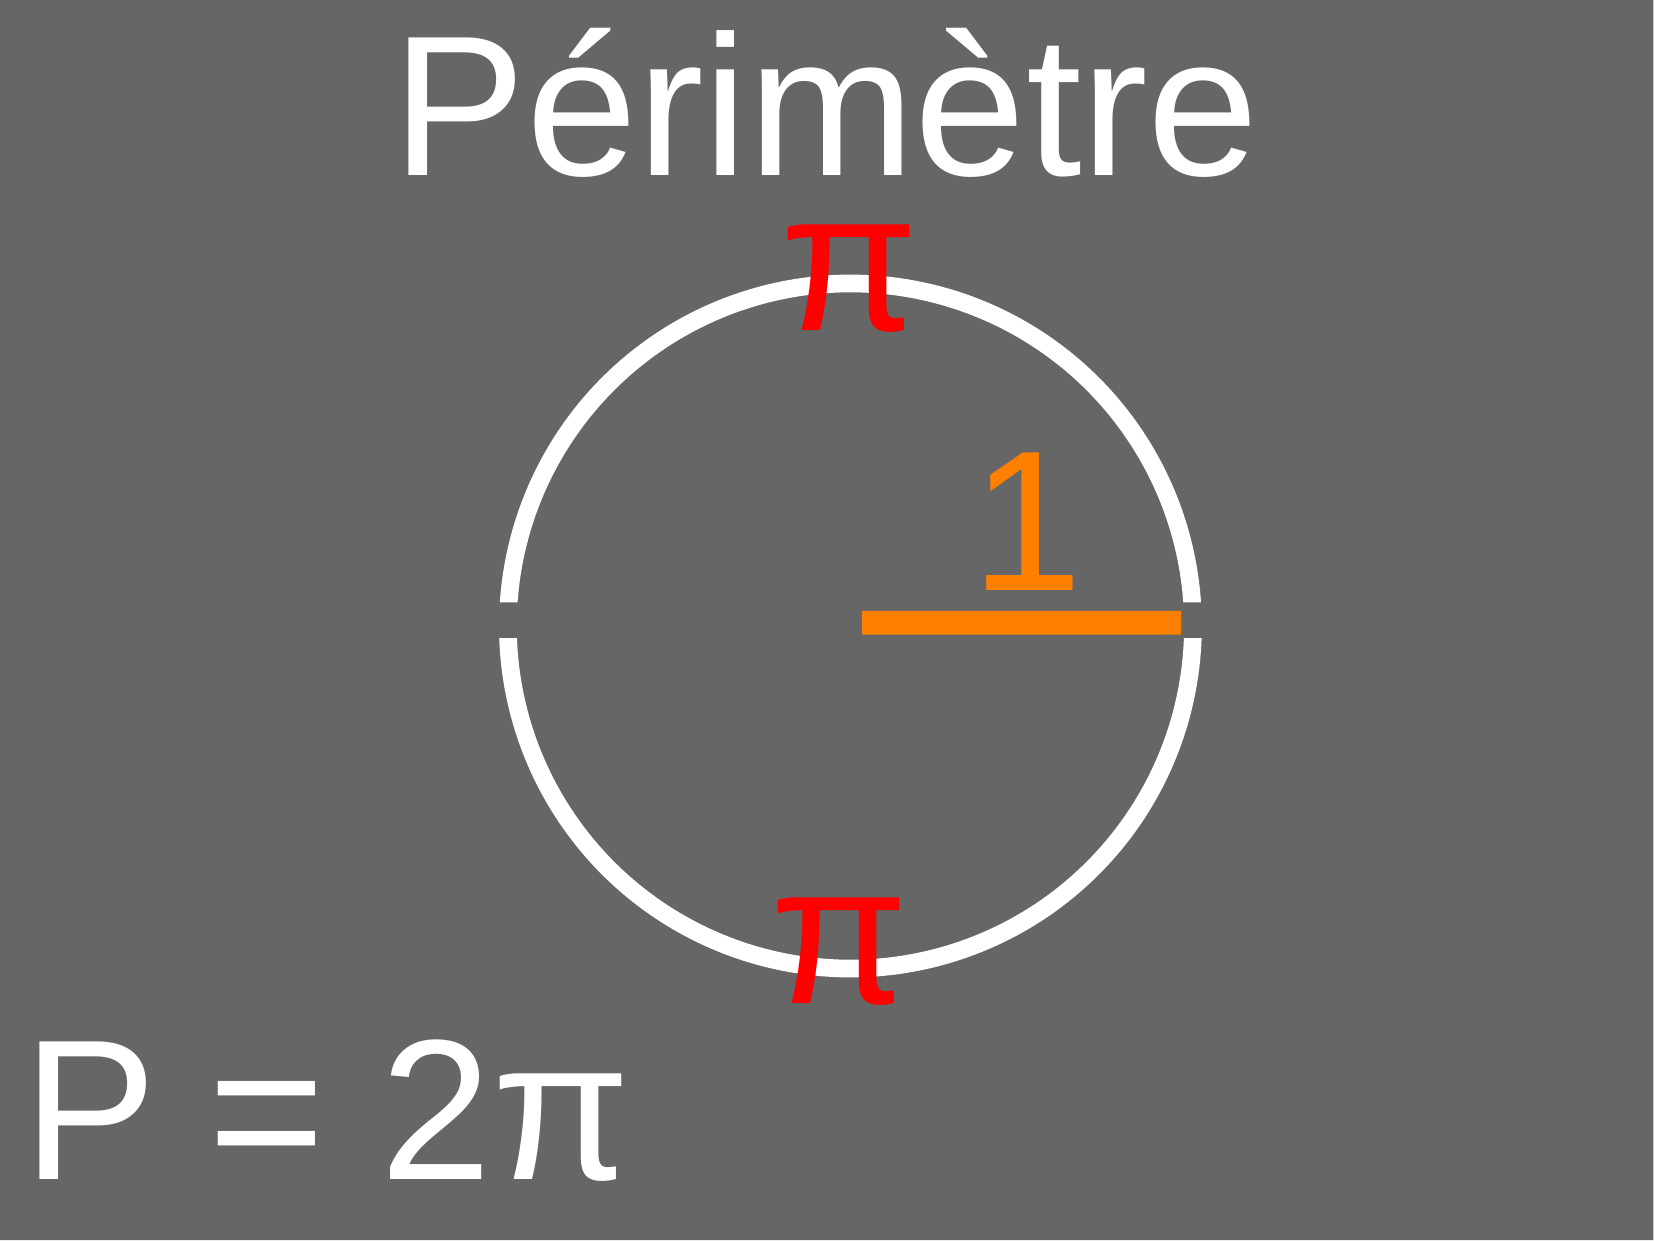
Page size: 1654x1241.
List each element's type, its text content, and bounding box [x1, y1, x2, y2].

title Périmètre [353, 0, 1300, 237]
text_box π [755, 814, 924, 980]
text_box π [765, 141, 934, 381]
text_box [0, 0, 1654, 1241]
title P = 2π [23, 980, 970, 1241]
text_box 1 [956, 401, 1053, 640]
